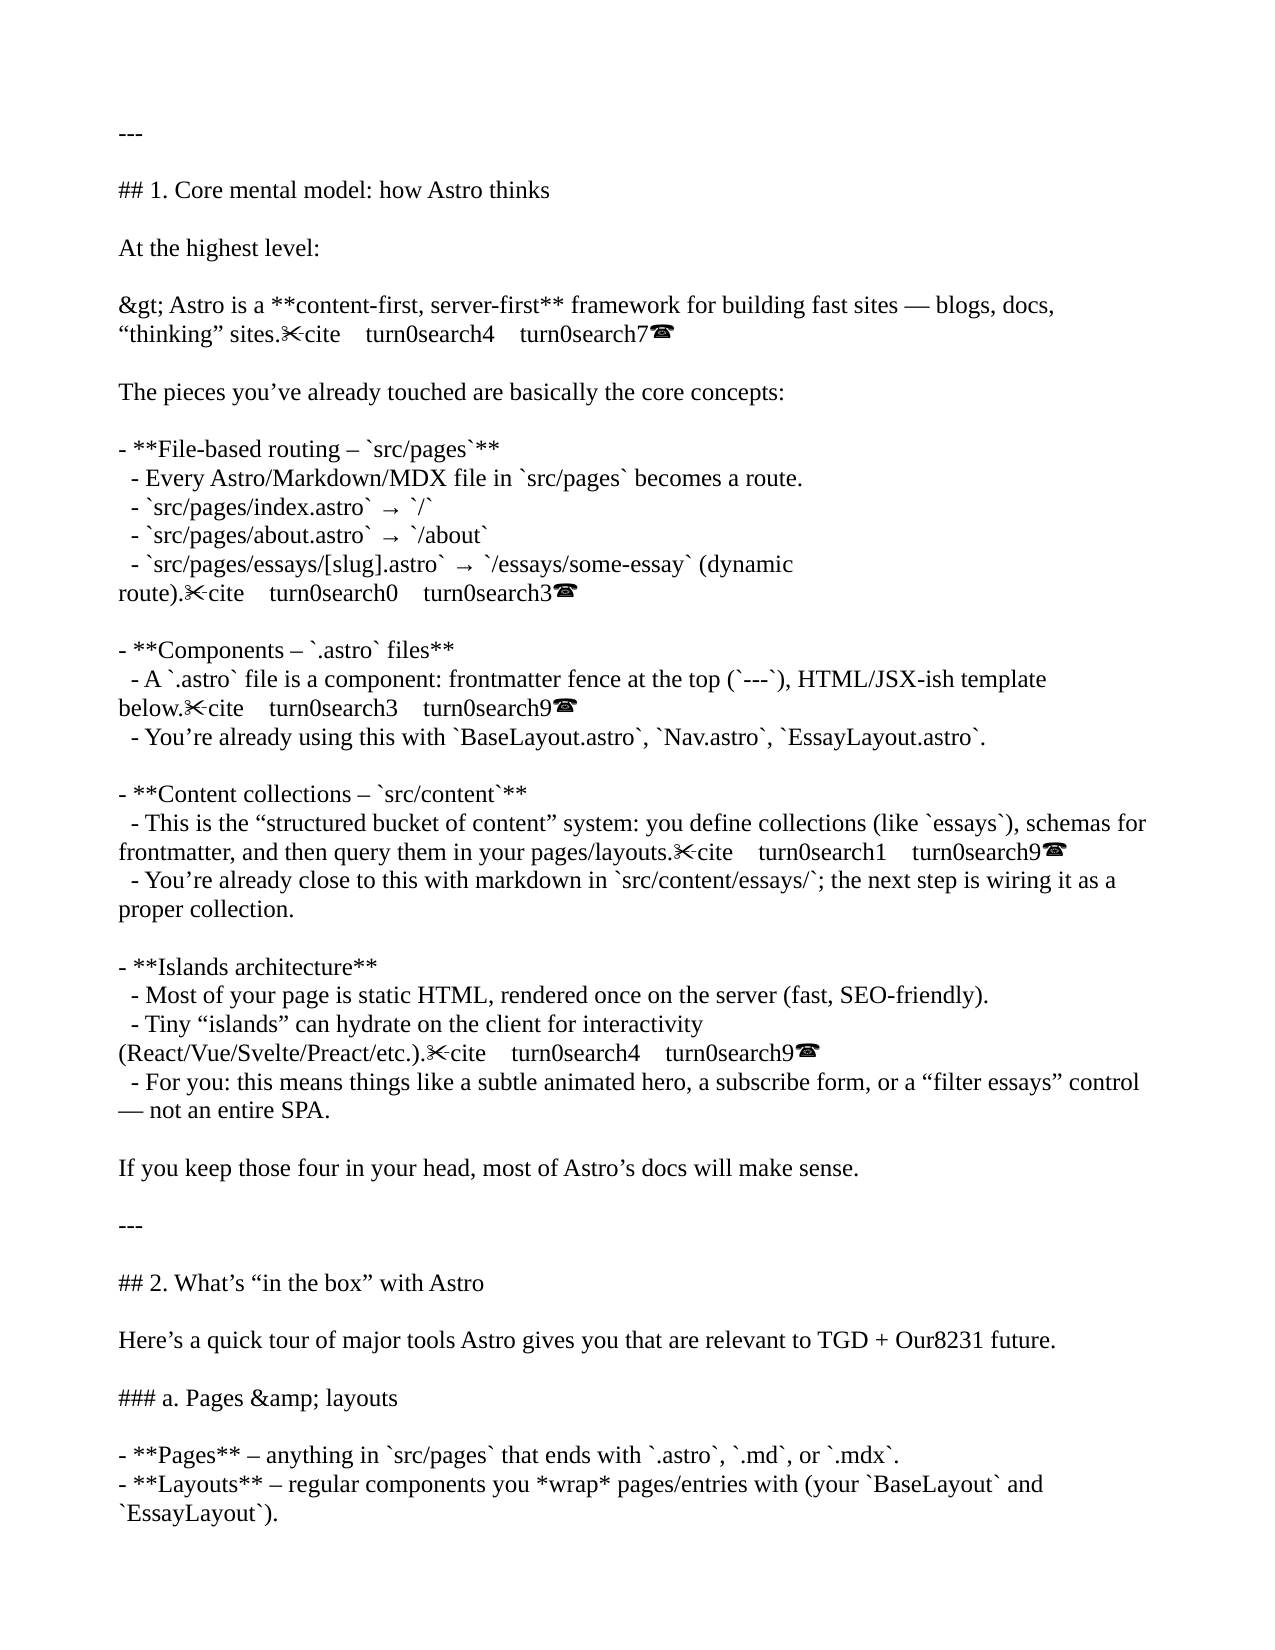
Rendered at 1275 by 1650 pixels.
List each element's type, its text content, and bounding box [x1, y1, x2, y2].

text - This is the “structured bucket of content” system: you define collections (like `essays`), schemas for frontmatter, and then query them in your pages/layouts.citeturn0search1turn0search9 [118, 808, 1157, 866]
text - **Components – `.astro` files** [118, 636, 1157, 664]
text ## 2. What’s “in the box” with Astro [118, 1268, 1157, 1297]
text - A `.astro` file is a component: frontmatter fence at the top (`---`), HTML/JSX-ish template below.citeturn0search3turn0search9 [118, 664, 1157, 722]
text - **Content collections – `src/content`** [118, 779, 1157, 808]
text --- [118, 118, 1157, 147]
text - `src/pages/about.astro` → `/about` [118, 521, 1157, 549]
text - Most of your page is static HTML, rendered once on the server (fast, SEO-friendly). [118, 981, 1157, 1009]
text &gt; Astro is a **content-first, server-first** framework for building fast sites — blogs, docs, “thinking” sites.citeturn0search4turn0search7 [118, 291, 1157, 348]
text ## 1. Core mental model: how Astro thinks [118, 176, 1157, 204]
text - You’re already using this with `BaseLayout.astro`, `Nav.astro`, `EssayLayout.astro`. [118, 722, 1157, 751]
text - **Pages** – anything in `src/pages` that ends with `.astro`, `.md`, or `.mdx`. [118, 1441, 1157, 1469]
text - For you: this means things like a subtle animated hero, a subscribe form, or a “filter essays” control — not an entire SPA. [118, 1067, 1157, 1124]
text - `src/pages/essays/[slug].astro` → `/essays/some-essay` (dynamic route).citeturn0search0turn0search3 [118, 549, 1157, 607]
text ### a. Pages &amp; layouts [118, 1383, 1157, 1412]
text - You’re already close to this with markdown in `src/content/essays/`; the next step is wiring it as a proper collection. [118, 866, 1157, 923]
text --- [118, 1211, 1157, 1239]
text Here’s a quick tour of major tools Astro gives you that are relevant to TGD + Our8231 future. [118, 1326, 1157, 1354]
text - **Layouts** – regular components you *wrap* pages/entries with (your `BaseLayout` and `EssayLayout`). [118, 1469, 1157, 1527]
text At the highest level: [118, 233, 1157, 262]
text - `src/pages/index.astro` → `/` [118, 492, 1157, 521]
text - **File-based routing – `src/pages`** [118, 434, 1157, 463]
text - Tiny “islands” can hydrate on the client for interactivity (React/Vue/Svelte/Preact/etc.).citeturn0search4turn0search9 [118, 1009, 1157, 1067]
text - Every Astro/Markdown/MDX file in `src/pages` becomes a route. [118, 463, 1157, 492]
text The pieces you’ve already touched are basically the core concepts: [118, 377, 1157, 406]
text If you keep those four in your head, most of Astro’s docs will make sense. [118, 1153, 1157, 1182]
text - **Islands architecture** [118, 952, 1157, 981]
